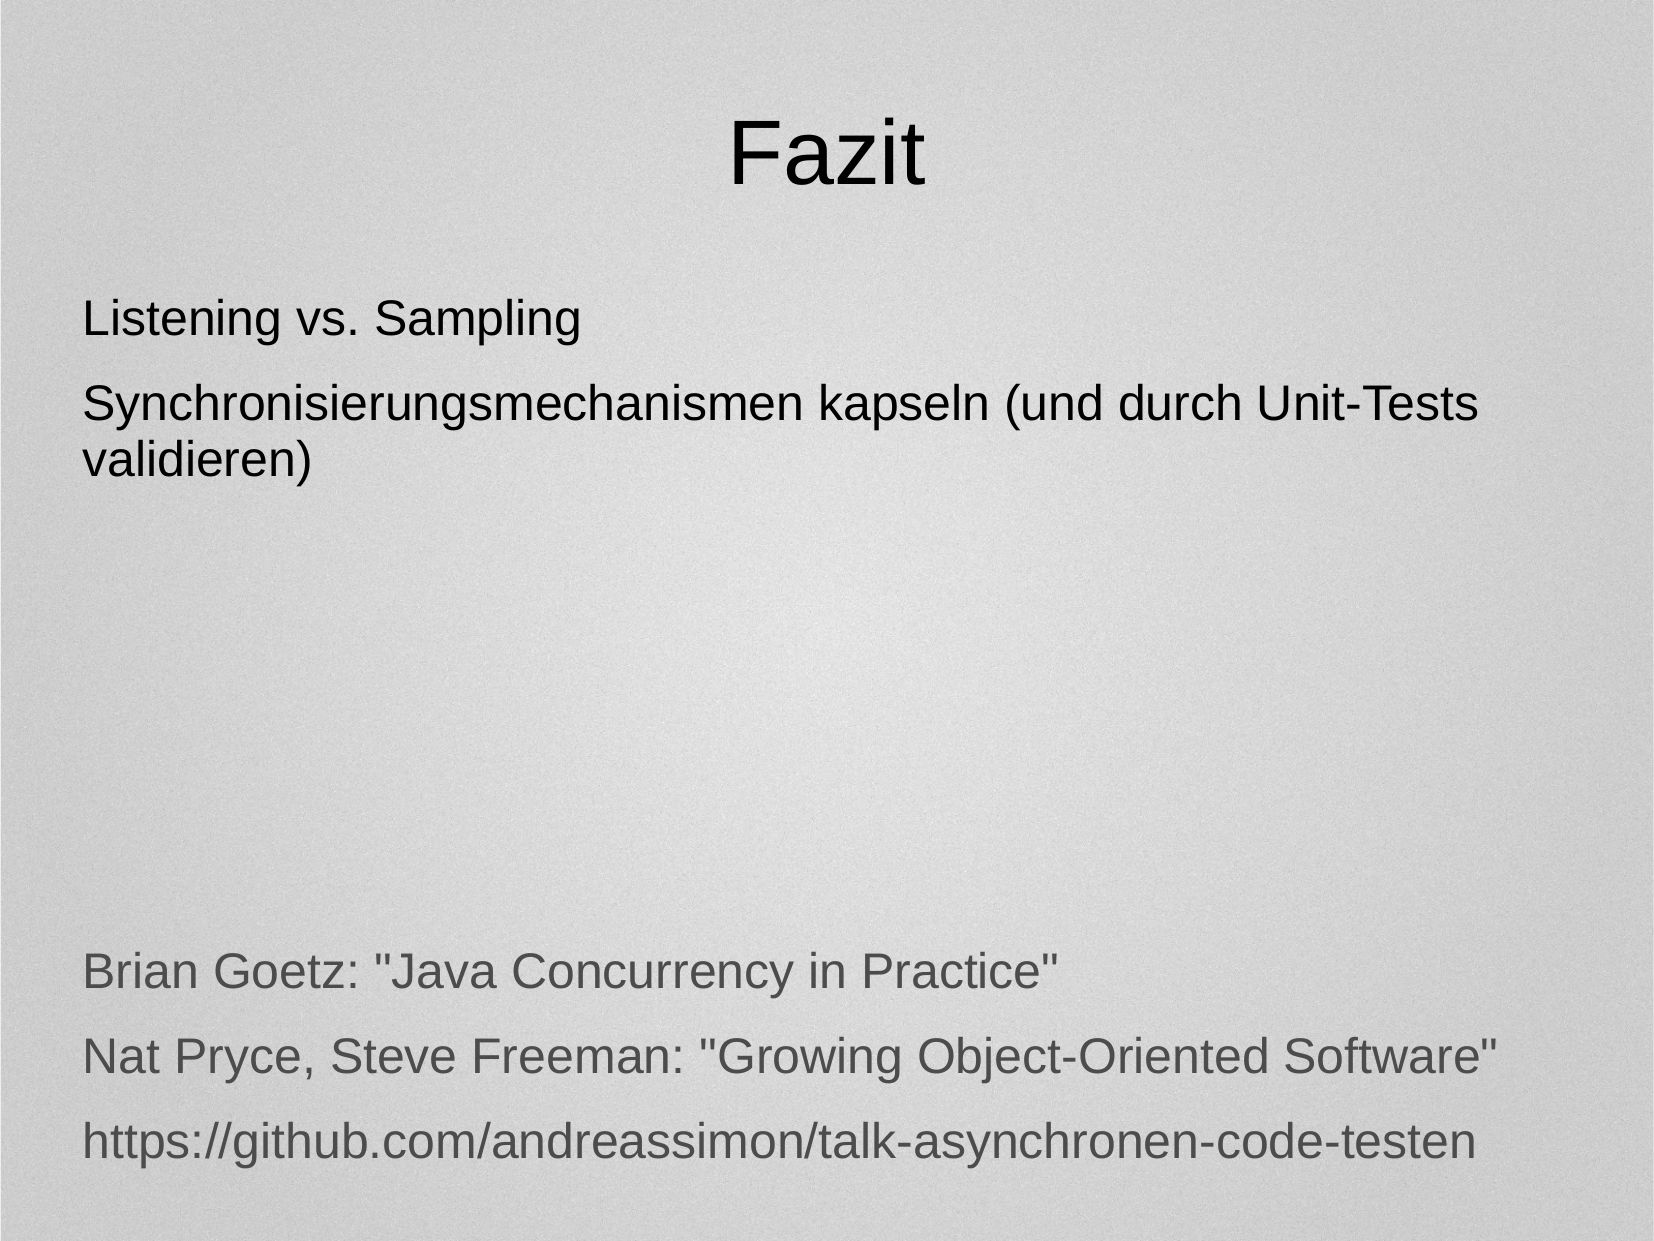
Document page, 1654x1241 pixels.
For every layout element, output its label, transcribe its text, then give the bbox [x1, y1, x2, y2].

list Listening vs. Sampling Synchronisierungsmechanismen kapseln (und durch Unit-Tests validieren) Brian Goetz: "Java Concurrency in Practice" Nat Pryce, Steve Freeman: "Growing Object-Oriented Software" https://github.com/andreassimon/talk-asynchronen-code-testen [82, 290, 1571, 1193]
picture [0, 0, 1654, 1241]
title Fazit [82, 49, 1571, 257]
